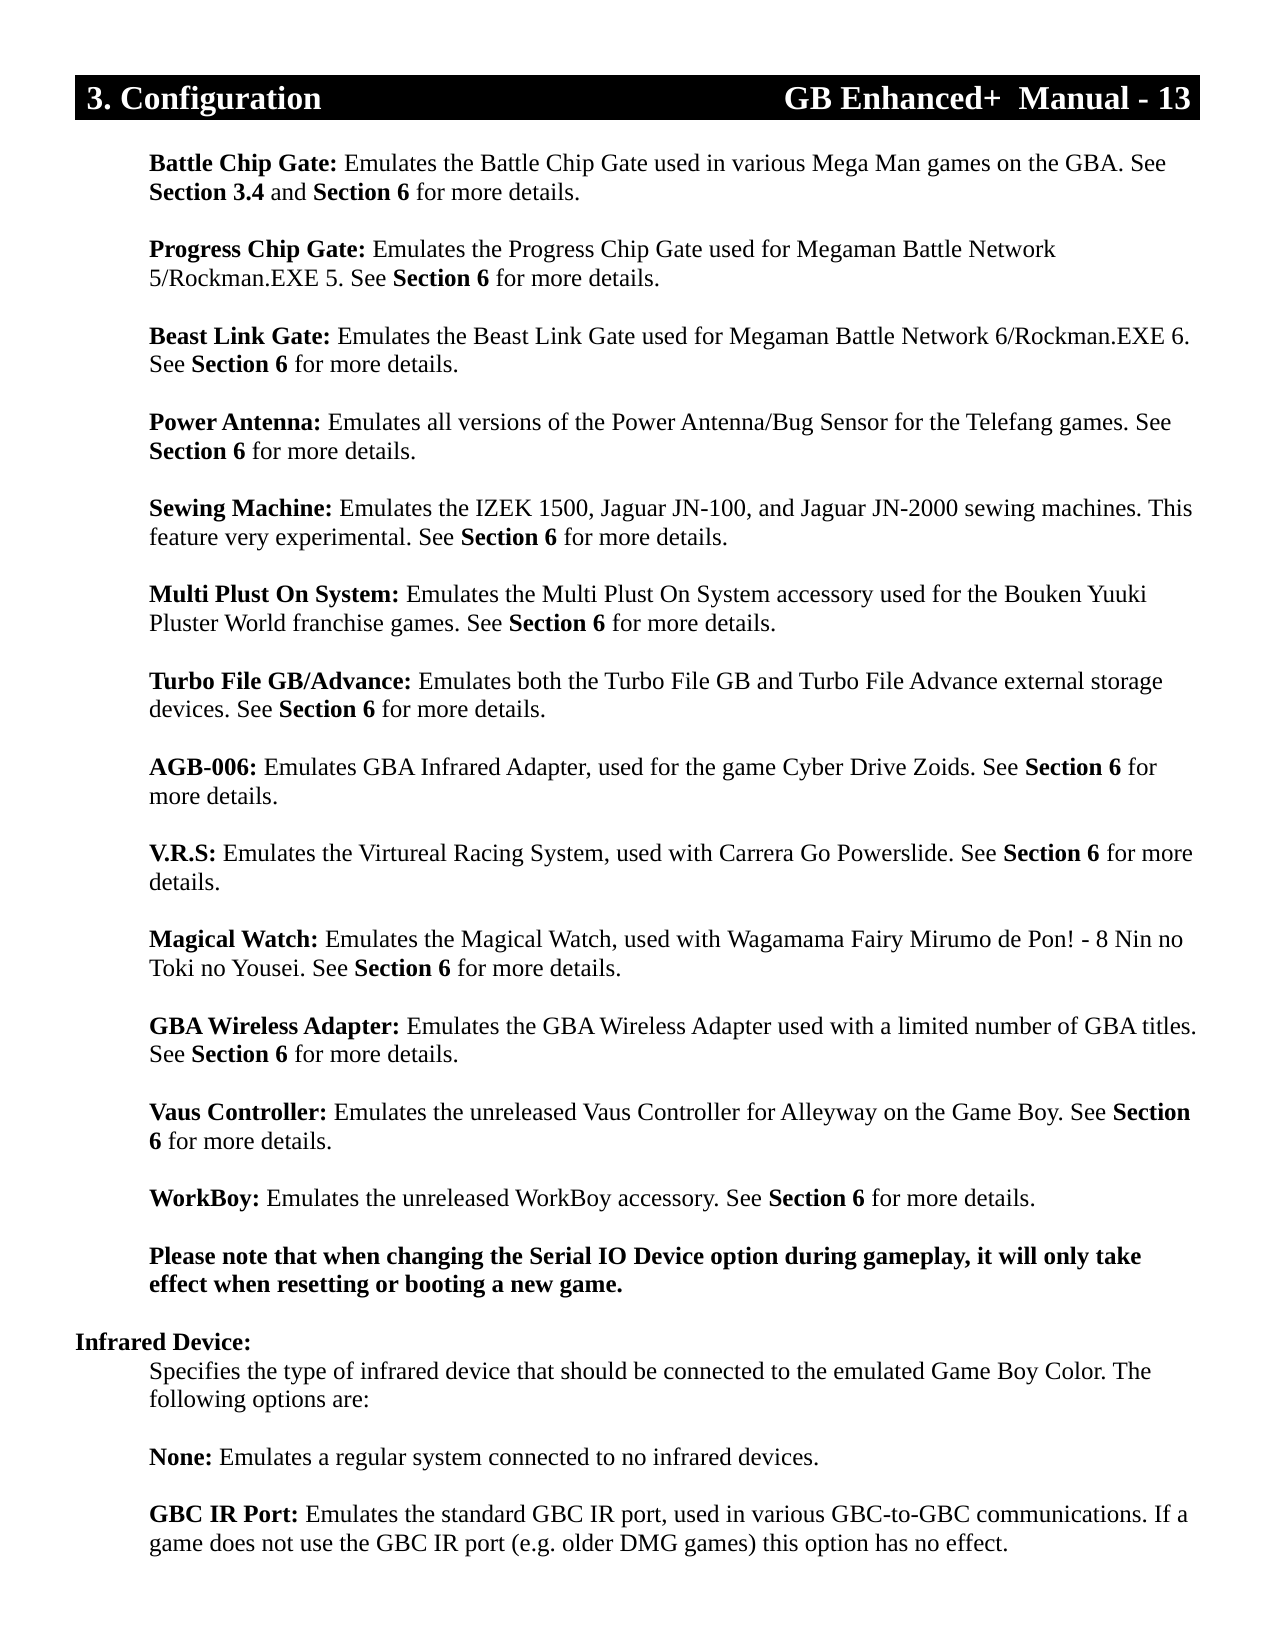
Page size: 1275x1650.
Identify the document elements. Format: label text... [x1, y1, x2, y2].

text Infrared Device: [75, 1327, 1200, 1356]
text Magical Watch: Emulates the Magical Watch, used with Wagamama Fairy Mirumo de Pon! - 8 Nin no Toki no Yousei. See Section 6 for more details. [75, 924, 1200, 982]
text AGB-006: Emulates GBA Infrared Adapter, used for the game Cyber Drive Zoids. See Section 6 for more details. [75, 752, 1200, 809]
text Beast Link Gate: Emulates the Beast Link Gate used for Megaman Battle Network 6/Rockman.EXE 6. See Section 6 for more details. [75, 321, 1200, 378]
text Specifies the type of infrared device that should be connected to the emulated Game Boy Color. The following options are: [75, 1356, 1200, 1413]
text Sewing Machine: Emulates the IZEK 1500, Jaguar JN-100, and Jaguar JN-2000 sewing machines. This feature very experimental. See Section 6 for more details. [75, 493, 1200, 551]
text Turbo File GB/Advance: Emulates both the Turbo File GB and Turbo File Advance external storage devices. See Section 6 for more details. [75, 666, 1200, 723]
text 3. Configuration GB Enhanced+ Manual - 13 [75, 75, 1200, 119]
text Please note that when changing the Serial IO Device option during gameplay, it will only take effect when resetting or booting a new game. [75, 1241, 1200, 1298]
text GBA Wireless Adapter: Emulates the GBA Wireless Adapter used with a limited number of GBA titles. See Section 6 for more details. [75, 1011, 1200, 1068]
text Vaus Controller: Emulates the unreleased Vaus Controller for Alleyway on the Game Boy. See Section 6 for more details. [75, 1097, 1200, 1154]
text Battle Chip Gate: Emulates the Battle Chip Gate used in various Mega Man games on the GBA. See Section 3.4 and Section 6 for more details. [75, 148, 1200, 206]
text None: Emulates a regular system connected to no infrared devices. [75, 1442, 1200, 1471]
text V.R.S: Emulates the Virtureal Racing System, used with Carrera Go Powerslide. See Section 6 for more details. [75, 838, 1200, 896]
text Multi Plust On System: Emulates the Multi Plust On System accessory used for the Bouken Yuuki Pluster World franchise games. See Section 6 for more details. [75, 579, 1200, 637]
text Power Antenna: Emulates all versions of the Power Antenna/Bug Sensor for the Telefang games. See Section 6 for more details. [75, 407, 1200, 464]
text GBC IR Port: Emulates the standard GBC IR port, used in various GBC-to-GBC communications. If a game does not use the GBC IR port (e.g. older DMG games) this option has no effect. [75, 1499, 1200, 1557]
text WorkBoy: Emulates the unreleased WorkBoy accessory. See Section 6 for more details. [75, 1183, 1200, 1212]
text Progress Chip Gate: Emulates the Progress Chip Gate used for Megaman Battle Network 5/Rockman.EXE 5. See Section 6 for more details. [75, 234, 1200, 292]
